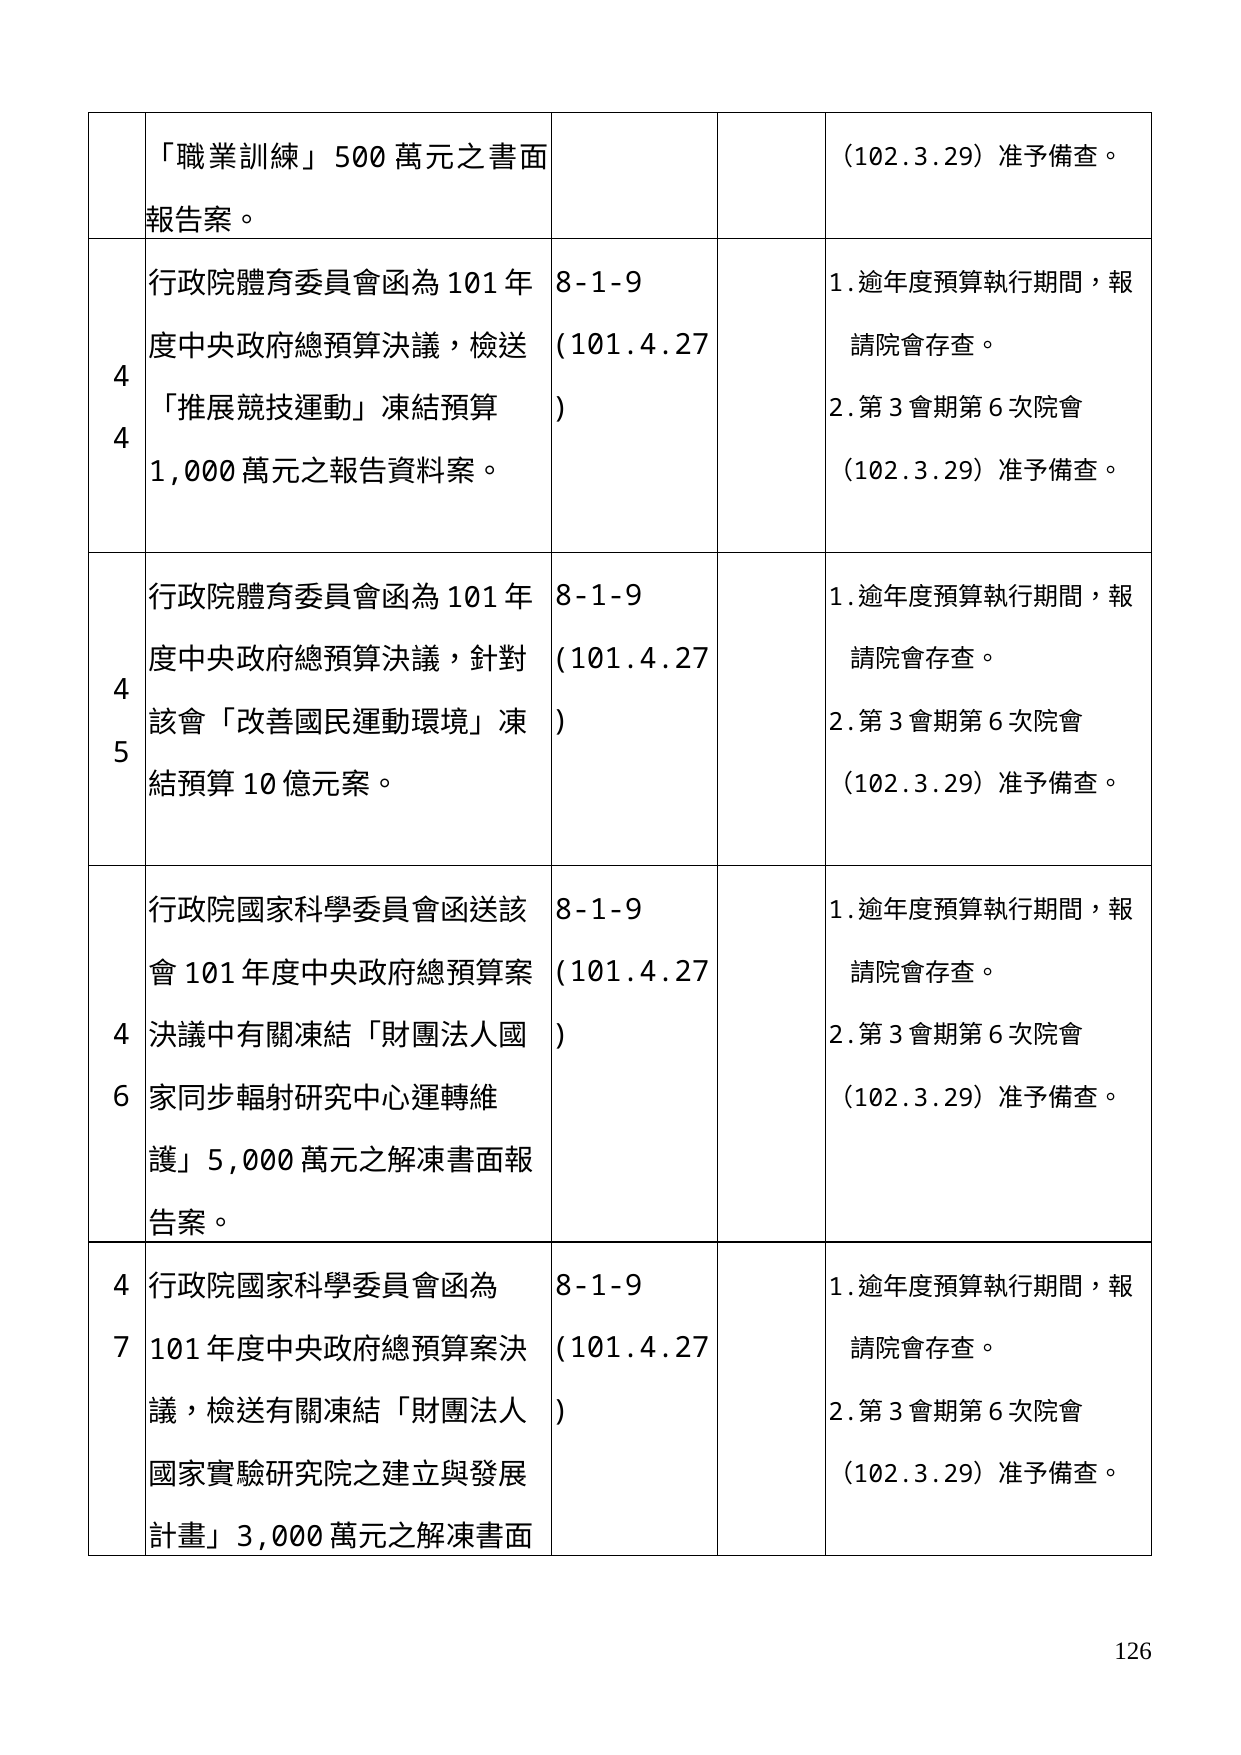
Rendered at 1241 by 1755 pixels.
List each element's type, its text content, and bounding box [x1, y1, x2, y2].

table_cell 8-1-9 (101.4.27) [552, 1243, 717, 1555]
table_cell [718, 239, 825, 552]
table_cell 1.逾年度預算執行期間，報請院會存查。 2.第3會期第6次院會（102.3.29）准予備查。 [826, 866, 1151, 1241]
table_cell 1.逾年度預算執行期間，報請院會存查。 2.第3會期第6次院會（102.3.29）准予備查。 [826, 1243, 1151, 1555]
table_cell 8-1-9 (101.4.27) [552, 553, 717, 865]
table_cell [718, 866, 825, 1241]
table_cell 行政院體育委員會函為101年度中央政府總預算決議，針對該會「改善國民運動環境」凍結預算10億元案。 [146, 553, 551, 865]
table_cell [89, 553, 145, 865]
table_cell [89, 239, 145, 552]
table_cell [89, 1243, 145, 1555]
table_cell [552, 113, 717, 238]
table_cell 8-1-9 (101.4.27) [552, 866, 717, 1241]
table_cell 「職業訓練」500萬元之書面報告案。 [146, 113, 551, 238]
table_cell [89, 866, 145, 1241]
table_cell 行政院體育委員會函為101年度中央政府總預算決議，檢送「推展競技運動」凍結預算1,000萬元之報告資料案。 [146, 239, 551, 552]
table_cell [718, 113, 825, 238]
table_cell 1.逾年度預算執行期間，報請院會存查。 2.第3會期第6次院會（102.3.29）准予備查。 [826, 239, 1151, 552]
table_cell [718, 1243, 825, 1555]
table_cell 行政院國家科學委員會函送該會101年度中央政府總預算案決議中有關凍結「財團法人國家同步輻射研究中心運轉維護」5,000萬元之解凍書面報告案。 [146, 866, 551, 1241]
table_cell 8-1-9 (101.4.27) [552, 239, 717, 552]
table_cell [718, 553, 825, 865]
table_cell 行政院國家科學委員會函為101年度中央政府總預算案決議，檢送有關凍結「財團法人國家實驗研究院之建立與發展計畫」3,000萬元之解凍書面 [146, 1243, 551, 1555]
table_cell （102.3.29）准予備查。 [826, 113, 1151, 238]
table_cell 1.逾年度預算執行期間，報請院會存查。 2.第3會期第6次院會（102.3.29）准予備查。 [826, 553, 1151, 865]
table_cell [89, 113, 145, 238]
